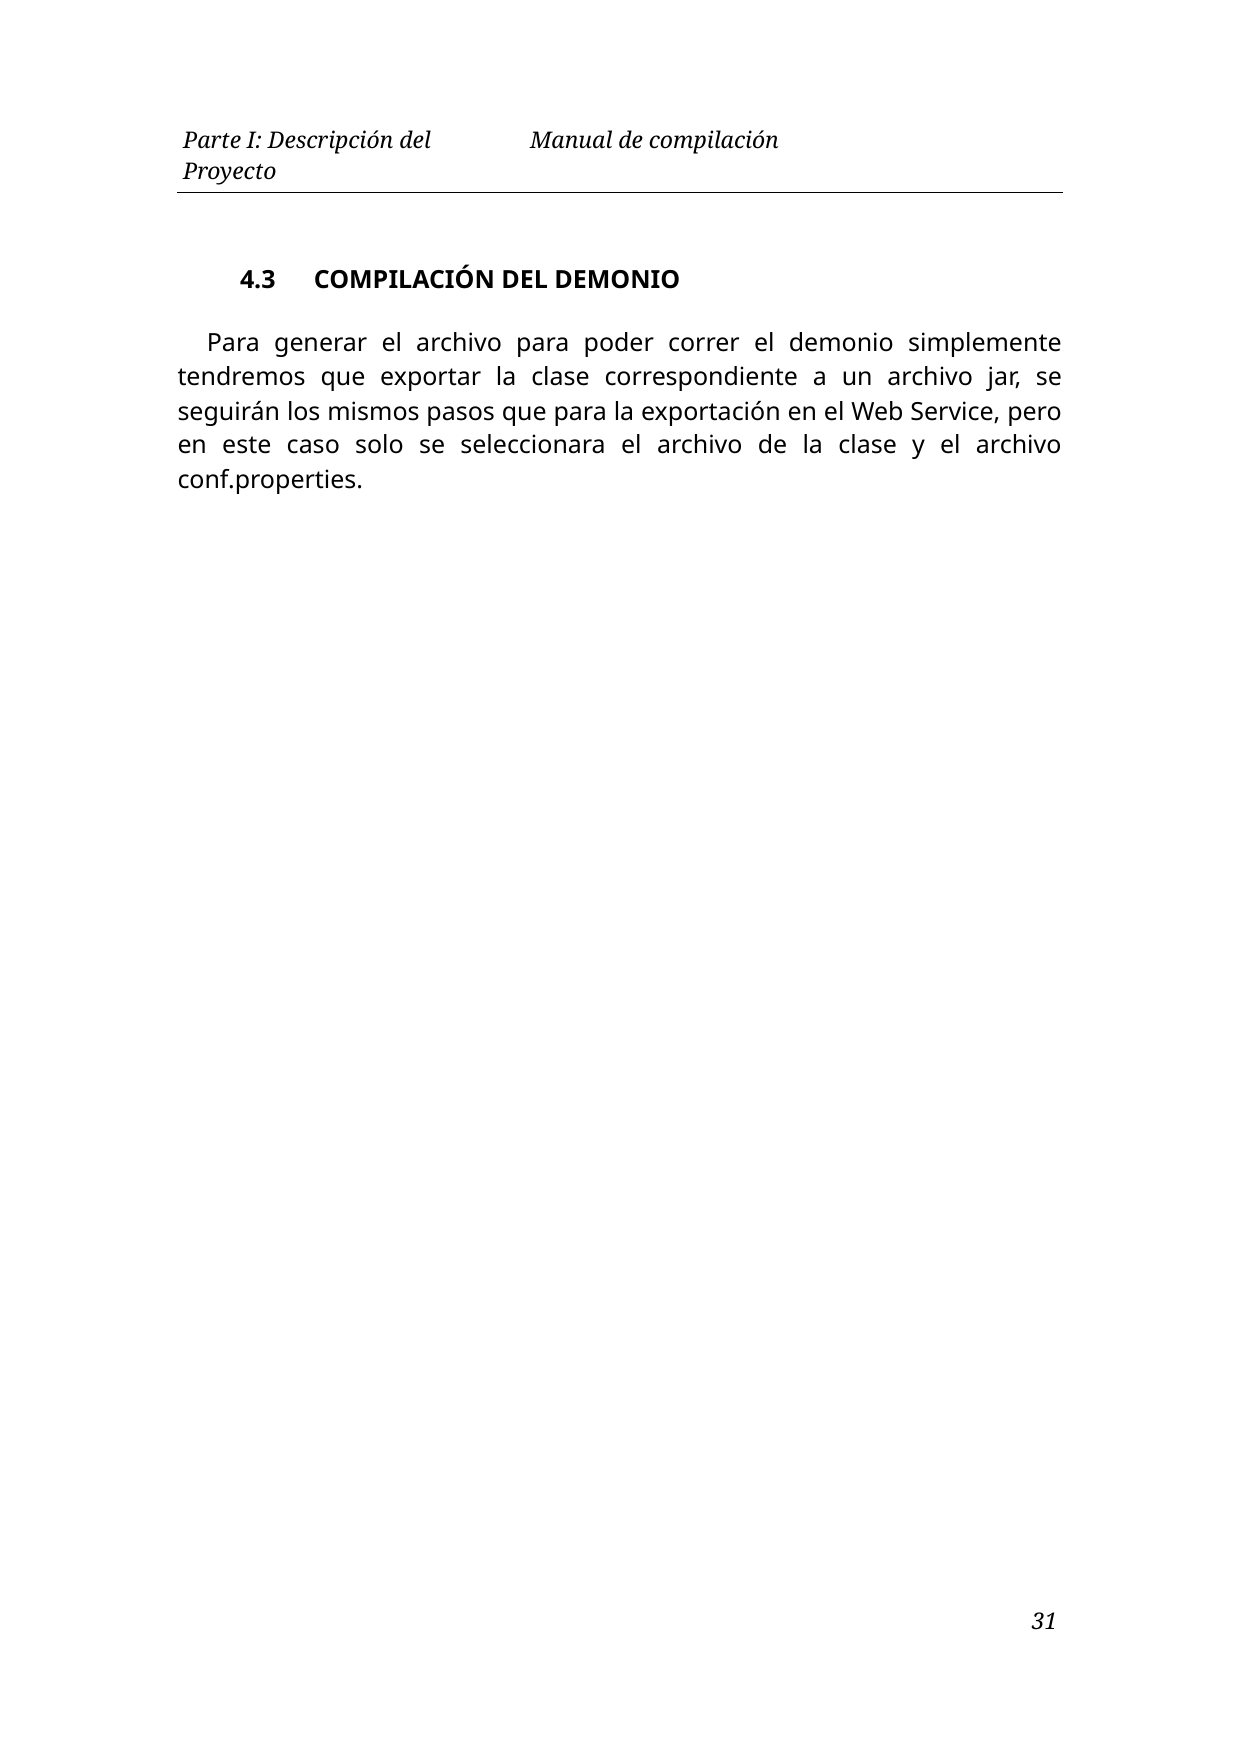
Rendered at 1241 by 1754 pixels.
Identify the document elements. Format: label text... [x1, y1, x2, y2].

subtitle Compilación del Demonio [240, 262, 1063, 296]
text Para generar el archivo para poder correr el demonio simplemente tendremos que exportar la clase correspondiente a un archivo jar, se seguirán los mismos pasos que para la exportación en el Web Service, pero en este caso solo se seleccionara el archivo de la clase y el archivo conf.properties. [177, 325, 1063, 495]
